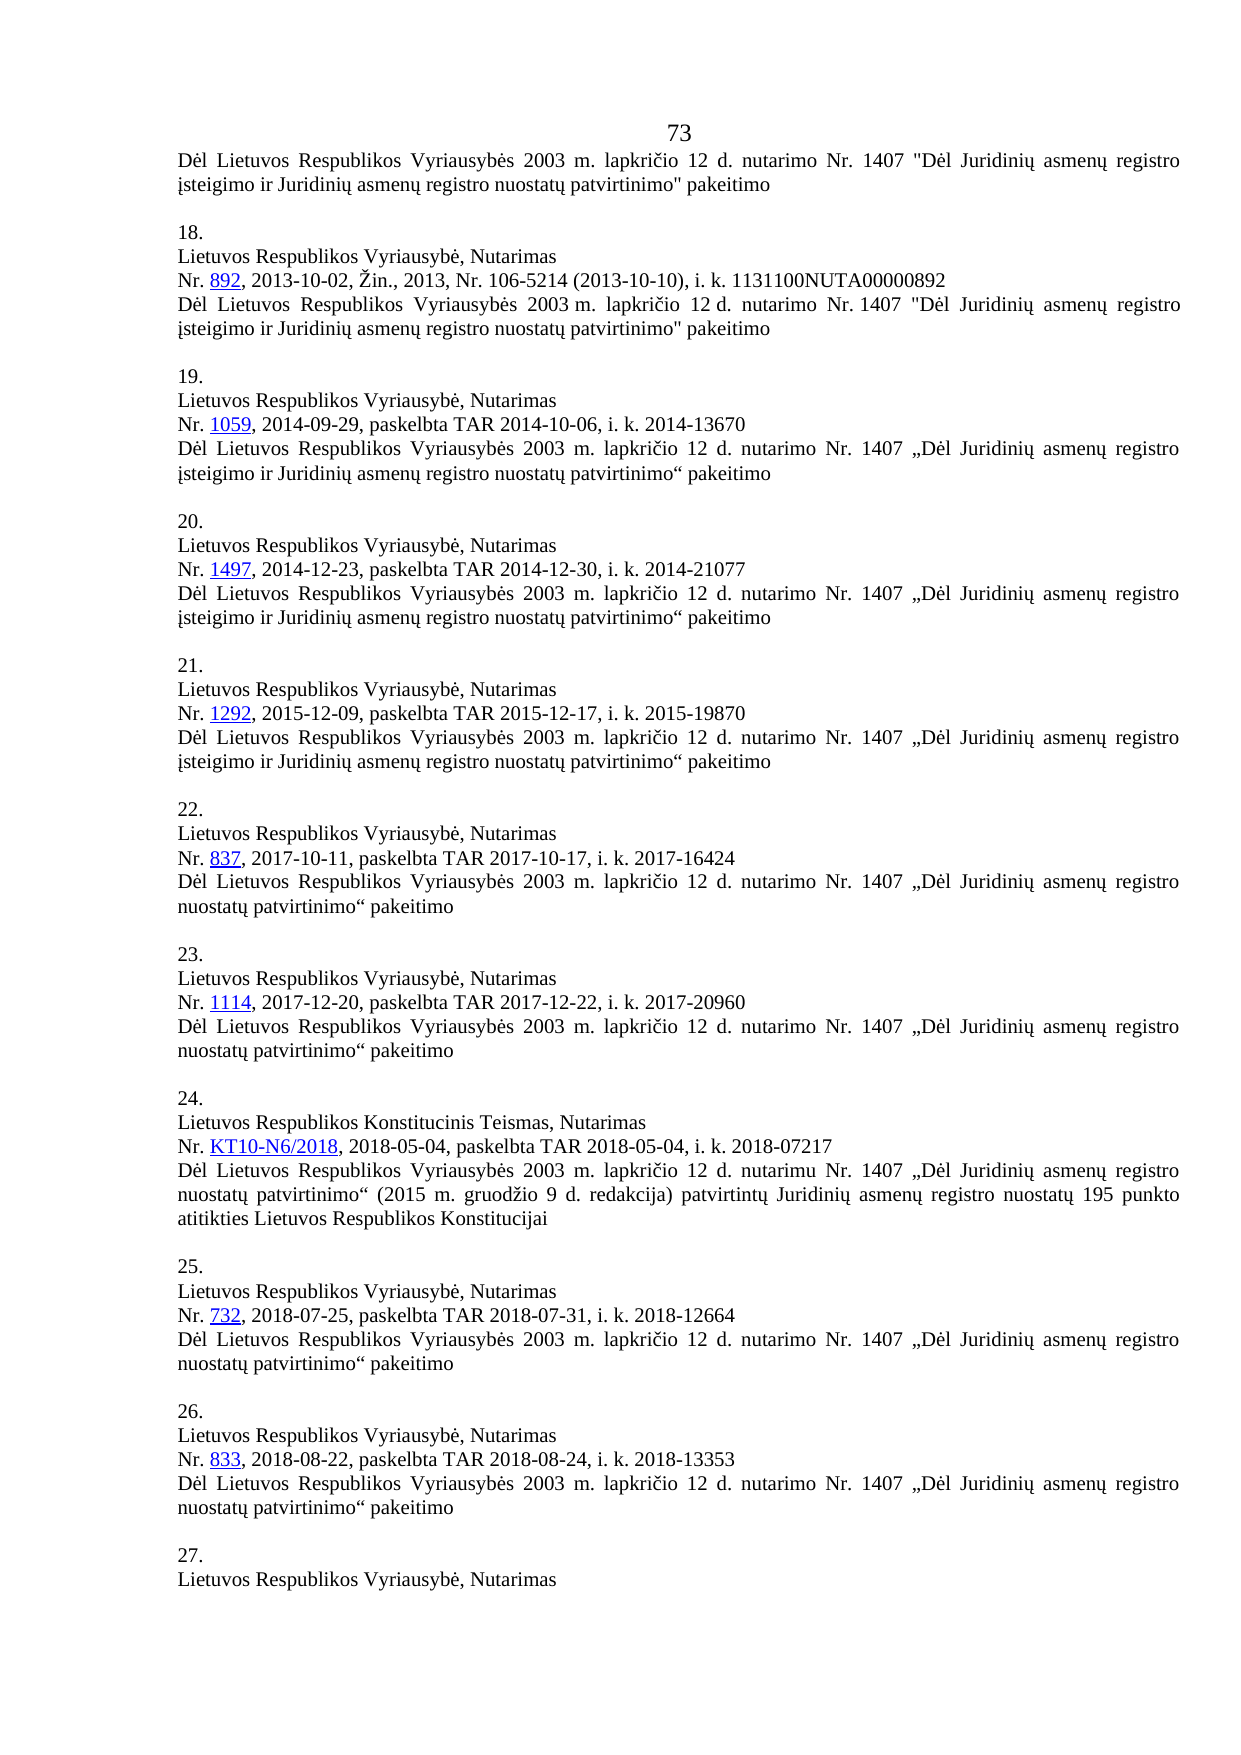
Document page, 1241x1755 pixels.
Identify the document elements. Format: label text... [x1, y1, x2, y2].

text Dėl Lietuvos Respublikos Vyriausybės 2003 m. lapkričio 12 d. nutarimo Nr. 1407 „Dėl Juridinių asmenų registro įsteigimo ir Juridinių asmenų registro nuostatų patvirtinimo“ pakeitimo [177, 436, 1181, 484]
text 23. [177, 942, 1181, 966]
text Lietuvos Respublikos Vyriausybė, Nutarimas [177, 244, 1181, 268]
text Dėl Lietuvos Respublikos Vyriausybės 2003 m. lapkričio 12 d. nutarimo Nr. 1407 „Dėl Juridinių asmenų registro nuostatų patvirtinimo“ pakeitimo [177, 1327, 1181, 1375]
text Nr. 892, 2013-10-02, Žin., 2013, Nr. 106-5214 (2013-10-10), i. k. 1131100NUTA00000892 [177, 268, 1181, 292]
text Nr. 1059, 2014-09-29, paskelbta TAR 2014-10-06, i. k. 2014-13670 [177, 412, 1181, 436]
text 27. [177, 1543, 1181, 1567]
text Dėl Lietuvos Respublikos Vyriausybės 2003 m. lapkričio 12 d. nutarimo Nr. 1407 "Dėl Juridinių asmenų registro įsteigimo ir Juridinių asmenų registro nuostatų patvirtinimo" pakeitimo [177, 292, 1181, 340]
text Lietuvos Respublikos Vyriausybė, Nutarimas [177, 1423, 1181, 1447]
text Nr. 732, 2018-07-25, paskelbta TAR 2018-07-31, i. k. 2018-12664 [177, 1303, 1181, 1327]
text 25. [177, 1254, 1181, 1278]
text Lietuvos Respublikos Konstitucinis Teismas, Nutarimas [177, 1110, 1181, 1134]
text Lietuvos Respublikos Vyriausybė, Nutarimas [177, 388, 1181, 412]
text Lietuvos Respublikos Vyriausybė, Nutarimas [177, 966, 1181, 990]
text Nr. 837, 2017-10-11, paskelbta TAR 2017-10-17, i. k. 2017-16424 [177, 845, 1181, 869]
text Nr. 1114, 2017-12-20, paskelbta TAR 2017-12-22, i. k. 2017-20960 [177, 990, 1181, 1014]
text 21. [177, 653, 1181, 677]
text Nr. 833, 2018-08-22, paskelbta TAR 2018-08-24, i. k. 2018-13353 [177, 1447, 1181, 1471]
text Nr. KT10-N6/2018, 2018-05-04, paskelbta TAR 2018-05-04, i. k. 2018-07217 [177, 1134, 1181, 1158]
text Lietuvos Respublikos Vyriausybė, Nutarimas [177, 1278, 1181, 1303]
text Dėl Lietuvos Respublikos Vyriausybės 2003 m. lapkričio 12 d. nutarimu Nr. 1407 „Dėl Juridinių asmenų registro nuostatų patvirtinimo“ (2015 m. gruodžio 9 d. redakcija) patvirtintų Juridinių asmenų registro nuostatų 195 punkto atitikties Lietuvos Respublikos Konstitucijai [177, 1158, 1181, 1230]
text Dėl Lietuvos Respublikos Vyriausybės 2003 m. lapkričio 12 d. nutarimo Nr. 1407 „Dėl Juridinių asmenų registro nuostatų patvirtinimo“ pakeitimo [177, 869, 1181, 918]
text Dėl Lietuvos Respublikos Vyriausybės 2003 m. lapkričio 12 d. nutarimo Nr. 1407 "Dėl Juridinių asmenų registro įsteigimo ir Juridinių asmenų registro nuostatų patvirtinimo" pakeitimo [177, 148, 1181, 196]
text 26. [177, 1399, 1181, 1423]
text 20. [177, 508, 1181, 533]
text 22. [177, 797, 1181, 821]
text Nr. 1497, 2014-12-23, paskelbta TAR 2014-12-30, i. k. 2014-21077 [177, 557, 1181, 581]
text Nr. 1292, 2015-12-09, paskelbta TAR 2015-12-17, i. k. 2015-19870 [177, 701, 1181, 725]
text Lietuvos Respublikos Vyriausybė, Nutarimas [177, 821, 1181, 845]
text 24. [177, 1086, 1181, 1110]
text Lietuvos Respublikos Vyriausybė, Nutarimas [177, 677, 1181, 701]
text Dėl Lietuvos Respublikos Vyriausybės 2003 m. lapkričio 12 d. nutarimo Nr. 1407 „Dėl Juridinių asmenų registro įsteigimo ir Juridinių asmenų registro nuostatų patvirtinimo“ pakeitimo [177, 725, 1181, 773]
text 19. [177, 364, 1181, 388]
text Dėl Lietuvos Respublikos Vyriausybės 2003 m. lapkričio 12 d. nutarimo Nr. 1407 „Dėl Juridinių asmenų registro nuostatų patvirtinimo“ pakeitimo [177, 1014, 1181, 1062]
text Lietuvos Respublikos Vyriausybė, Nutarimas [177, 533, 1181, 557]
text Dėl Lietuvos Respublikos Vyriausybės 2003 m. lapkričio 12 d. nutarimo Nr. 1407 „Dėl Juridinių asmenų registro nuostatų patvirtinimo“ pakeitimo [177, 1471, 1181, 1519]
text 18. [177, 220, 1181, 244]
text Lietuvos Respublikos Vyriausybė, Nutarimas [177, 1567, 1181, 1591]
text Dėl Lietuvos Respublikos Vyriausybės 2003 m. lapkričio 12 d. nutarimo Nr. 1407 „Dėl Juridinių asmenų registro įsteigimo ir Juridinių asmenų registro nuostatų patvirtinimo“ pakeitimo [177, 581, 1181, 629]
